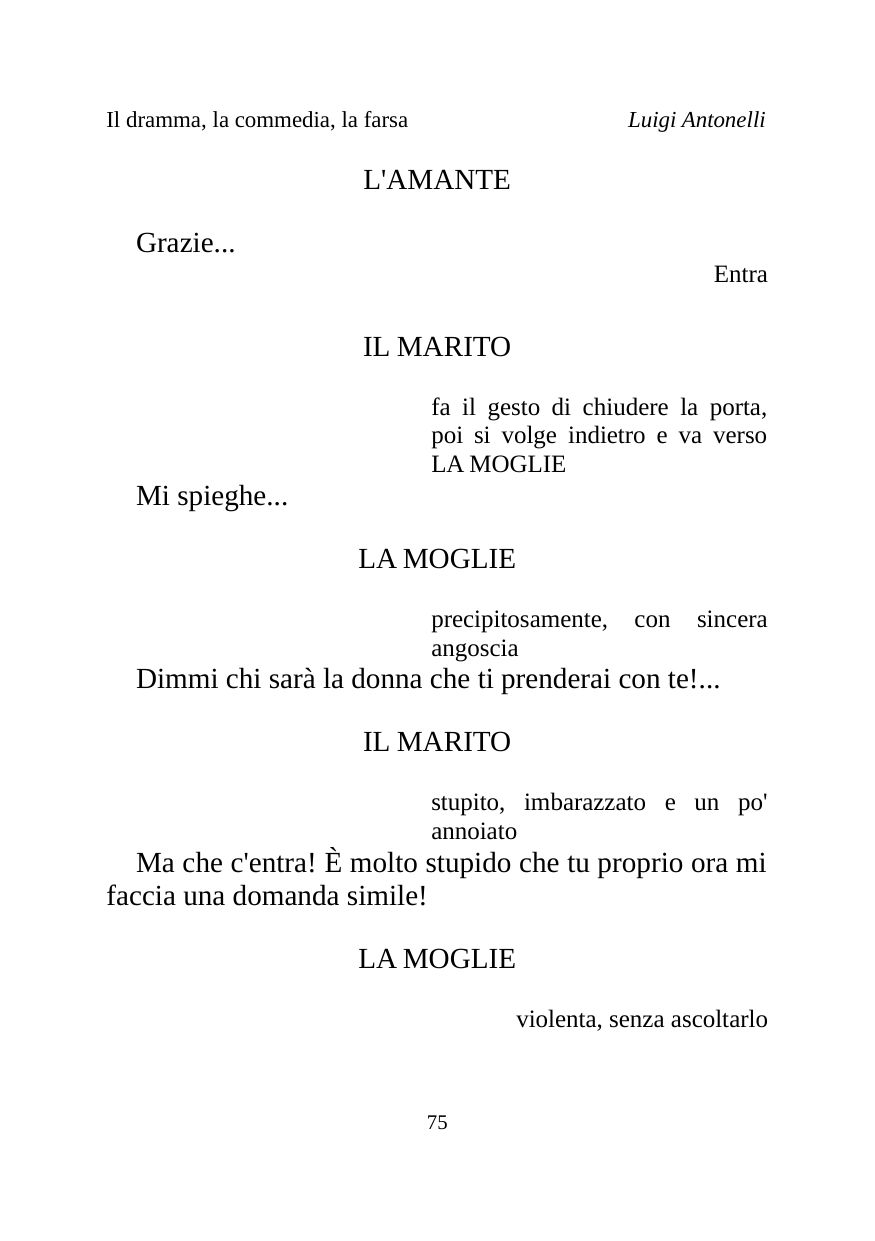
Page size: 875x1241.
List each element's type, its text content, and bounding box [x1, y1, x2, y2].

text Entra [431, 259, 768, 287]
text Ma che c'entra! È molto stupido che tu proprio ora mi faccia una domanda simile! [106, 845, 768, 912]
text IL MARITO [106, 329, 768, 362]
text fa il gesto di chiudere la porta, poi si volge indietro e va verso LA MOGLIE [431, 392, 768, 478]
text LA MOGLIE [106, 942, 768, 975]
text Mi spieghe... [106, 478, 768, 511]
text Grazie... [106, 225, 768, 259]
text violenta, senza ascoltarlo [431, 1004, 768, 1033]
text IL MARITO [106, 724, 768, 758]
text L'AMANTE [106, 162, 768, 196]
text stupito, imbarazzato e un po' annoiato [431, 787, 768, 845]
text LA MOGLIE [106, 541, 768, 574]
text Dimmi chi sarà la donna che ti prenderai con te!... [106, 661, 768, 695]
text precipitosamente, con sincera angoscia [431, 604, 768, 661]
